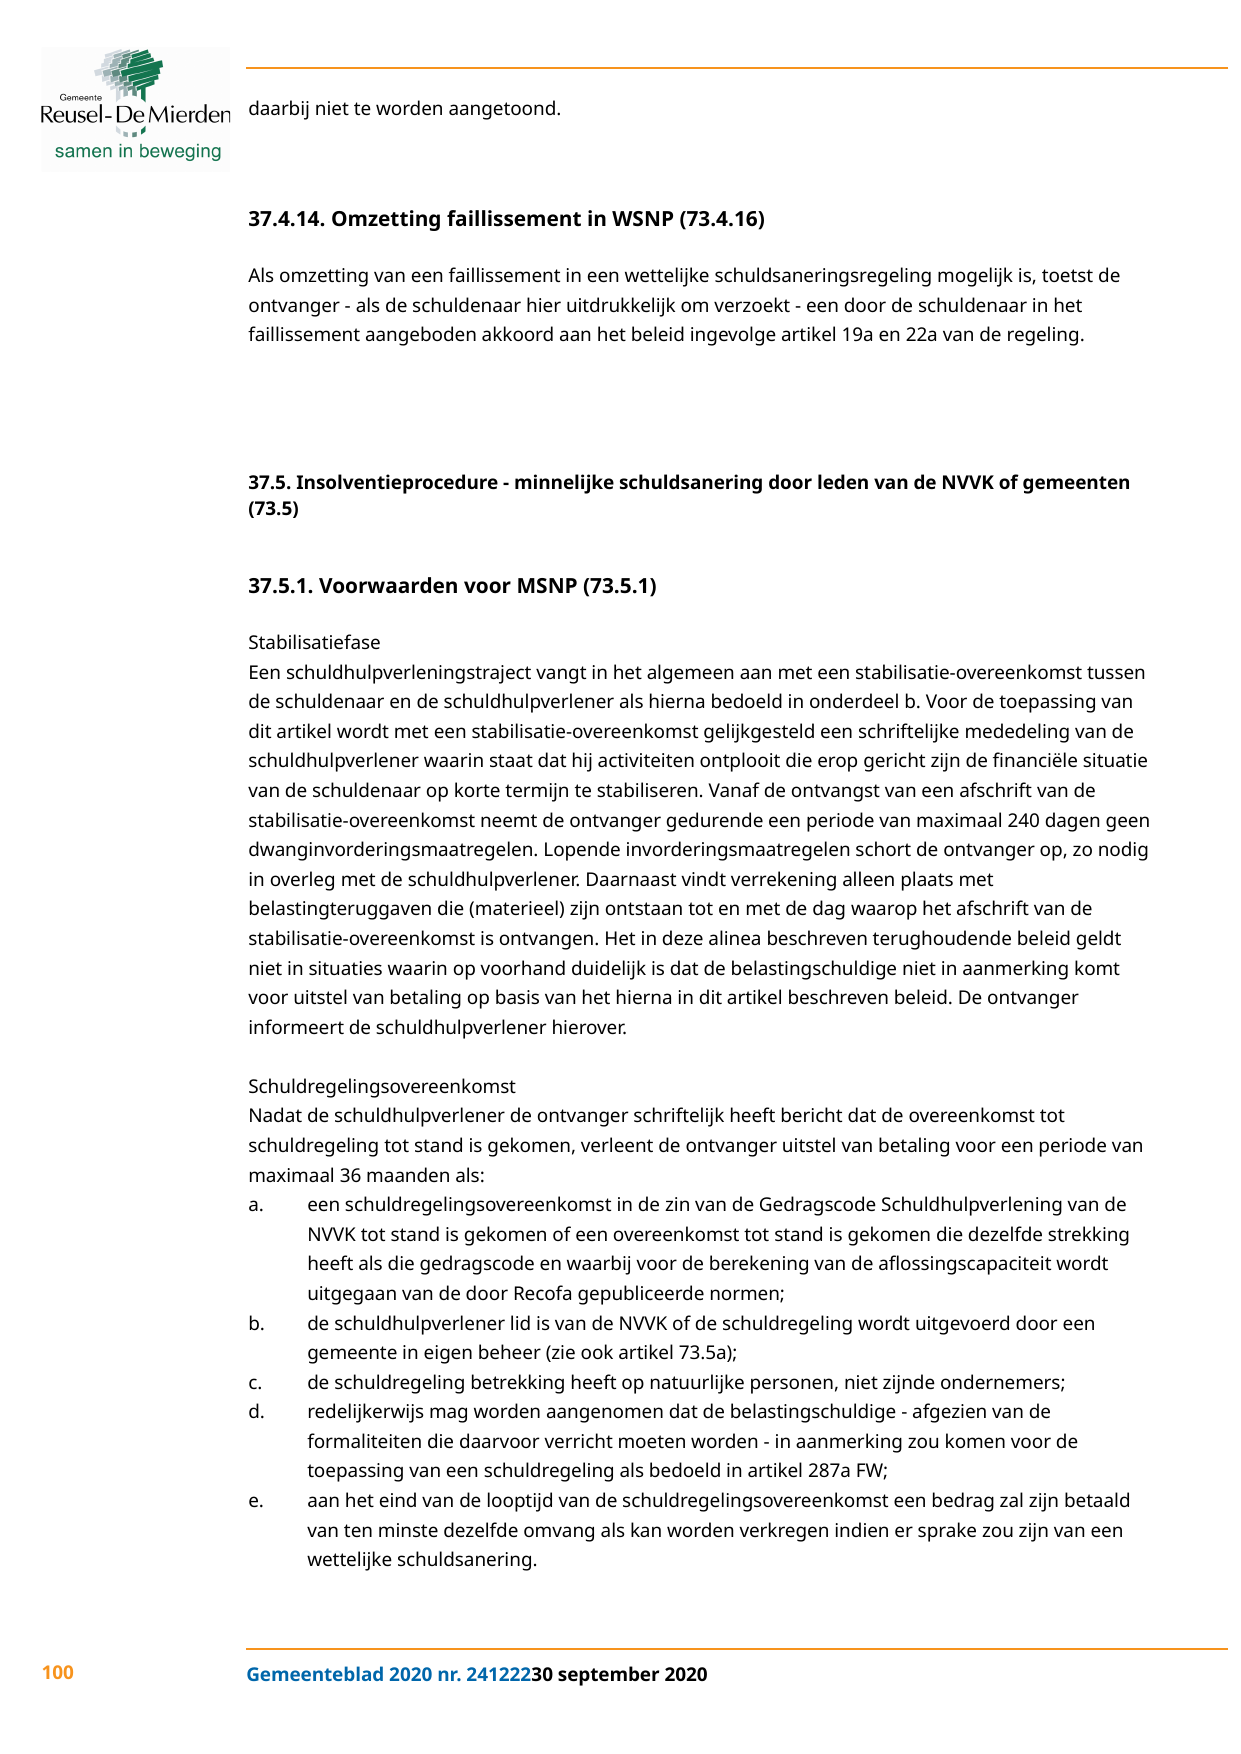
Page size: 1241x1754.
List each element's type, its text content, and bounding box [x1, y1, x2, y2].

list een schuldregelingsovereenkomst in de zin van de Gedragscode Schuldhulpverlening van de NVVK tot stand is gekomen of een overeenkomst tot stand is gekomen die dezelfde strekking heeft als die gedragscode en waarbij voor de berekening van de aflossingscapaciteit wordt uitgegaan van de door Recofa gepubliceerde normen; [248, 1191, 1152, 1306]
text Als omzetting van een faillissement in een wettelijke schuldsaneringsregeling mogelijk is, toetst de ontvanger - als de schuldenaar hier uitdrukkelijk om verzoekt - een door de schuldenaar in het faillissement aangeboden akkoord aan het beleid ingevolge artikel 19a en 22a van de regeling. [248, 262, 1152, 347]
list de schuldhulpverlener lid is van de NVVK of de schuldregeling wordt uitgevoerd door een gemeente in eigen beheer (zie ook artikel 73.5a); [248, 1310, 1152, 1365]
text Een schuldhulpverleningstraject vangt in het algemeen aan met een stabilisatie-overeenkomst tussen de schuldenaar en de schuldhulpverlener als hierna bedoeld in onderdeel b. Voor de toepassing van dit artikel wordt met een stabilisatie-overeenkomst gelijkgesteld een schriftelijke mededeling van de schuldhulpverlener waarin staat dat hij activiteiten ontplooit die erop gericht zijn de financiële situatie van de schuldenaar op korte termijn te stabiliseren. Vanaf de ontvangst van een afschrift van de stabilisatie-overeenkomst neemt de ontvanger gedurende een periode van maximaal 240 dagen geen dwanginvorderingsmaatregelen. Lopende invorderingsmaatregelen schort de ontvanger op, zo nodig in overleg met de schuldhulpverlener. Daarnaast vindt verrekening alleen plaats met belastingteruggaven die (materieel) zijn ontstaan tot en met de dag waarop het afschrift van de stabilisatie-overeenkomst is ontvangen. Het in deze alinea beschreven terughoudende beleid geldt niet in situaties waarin op voorhand duidelijk is dat de belastingschuldige niet in aanmerking komt voor uitstel van betaling op basis van het hierna in dit artikel beschreven beleid. De ontvanger informeert de schuldhulpverlener hierover. [248, 659, 1152, 1040]
list aan het eind van de looptijd van de schuldregelingsovereenkomst een bedrag zal zijn betaald van ten minste dezelfde omvang als kan worden verkregen indien er sprake zou zijn van een wettelijke schuldsanering. [248, 1487, 1152, 1572]
text Schuldregelingsovereenkomst [248, 1073, 1152, 1099]
text daarbij niet te worden aangetoond. [248, 95, 1152, 121]
list redelijkerwijs mag worden aangenomen dat de belastingschuldige - afgezien van de formaliteiten die daarvoor verricht moeten worden - in aanmerking zou komen voor de toepassing van een schuldregeling als bedoeld in artikel 287a FW; [248, 1398, 1152, 1483]
list de schuldregeling betrekking heeft op natuurlijke personen, niet zijnde ondernemers; [248, 1369, 1152, 1395]
text 37.5. Insolventieprocedure - minnelijke schuldsanering door leden van de NVVK of gemeenten (73.5) [248, 469, 1152, 521]
text 37.4.14. Omzetting faillissement in WSNP (73.4.16) [248, 204, 1152, 233]
picture [41, 47, 231, 172]
text Nadat de schuldhulpverlener de ontvanger schriftelijk heeft bericht dat de overeenkomst tot schuldregeling tot stand is gekomen, verleent de ontvanger uitstel van betaling voor een periode van maximaal 36 maanden als: [248, 1103, 1152, 1188]
text Stabilisatiefase [248, 629, 1152, 655]
text 37.5.1. Voorwaarden voor MSNP (73.5.1) [248, 571, 1152, 600]
